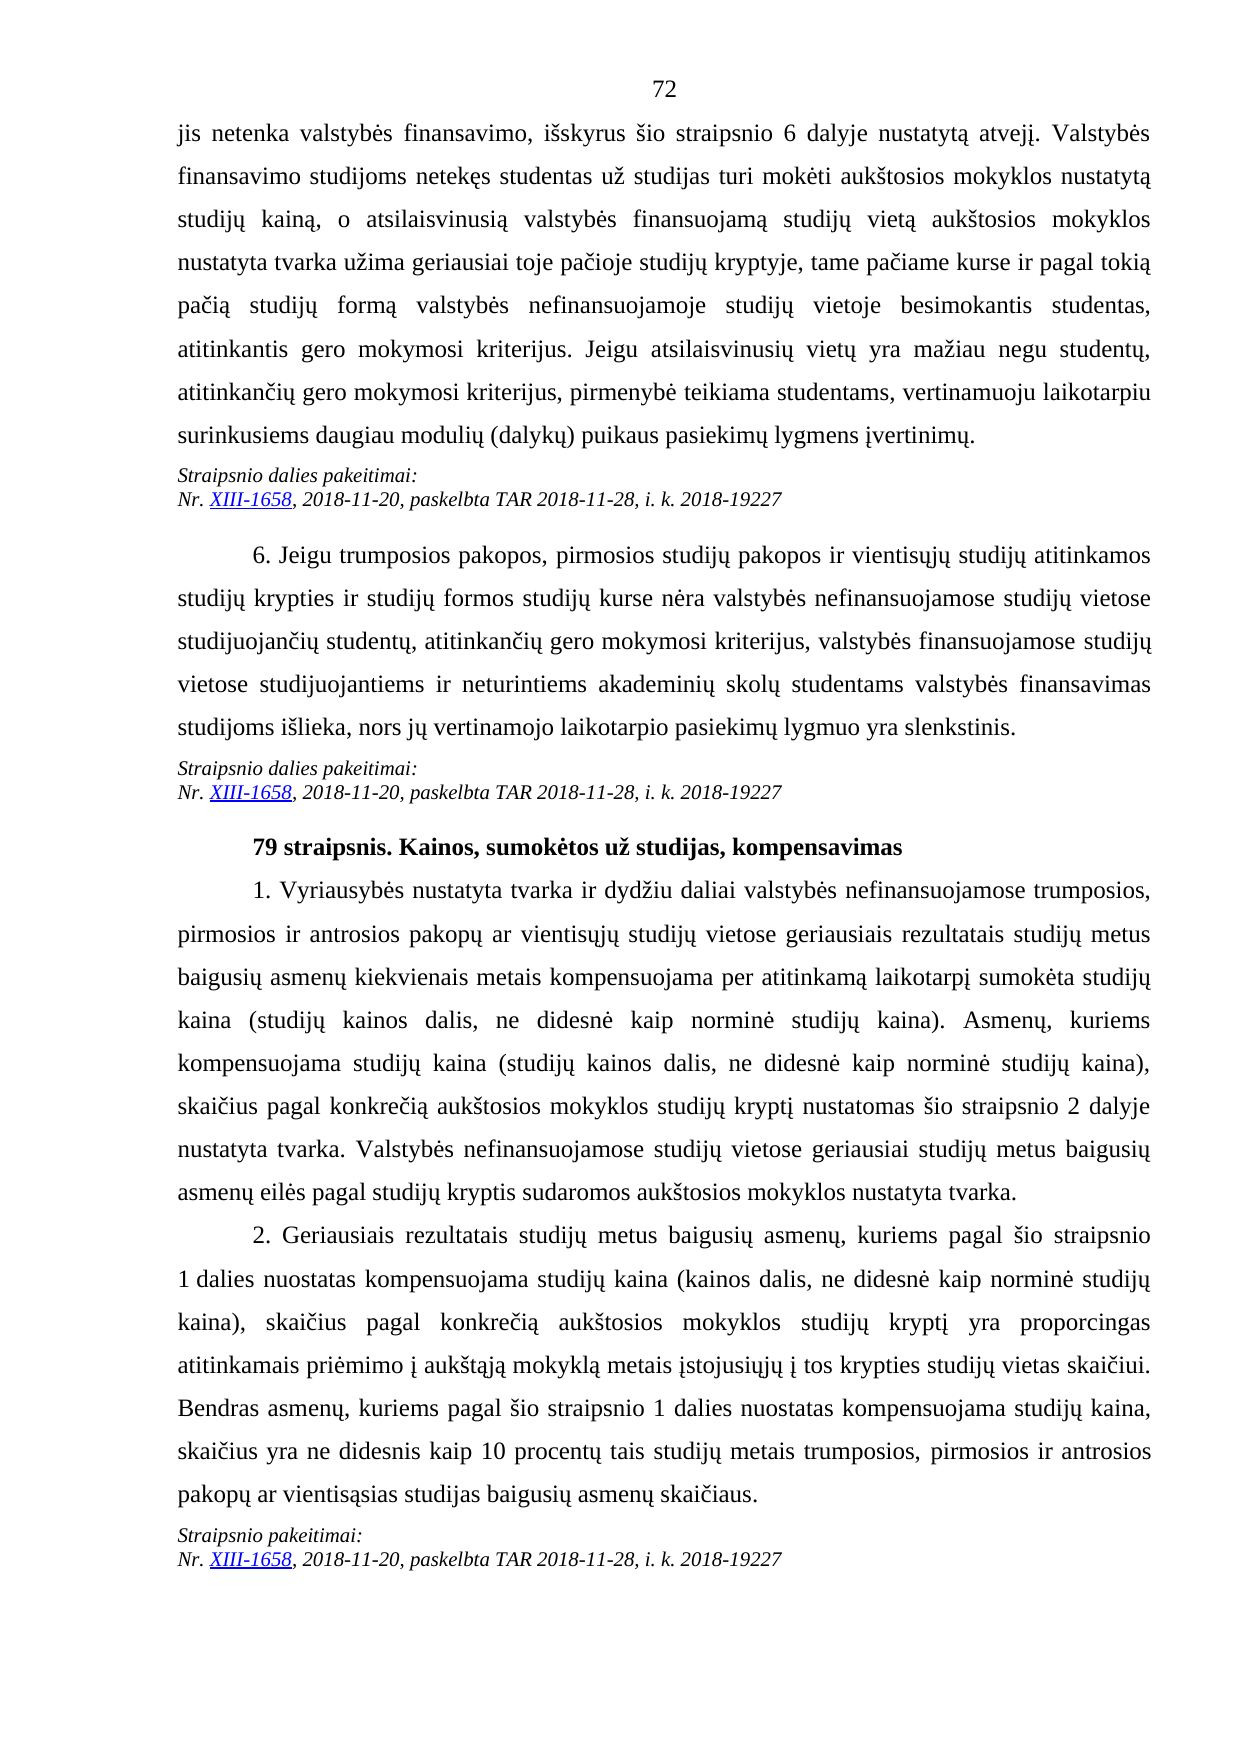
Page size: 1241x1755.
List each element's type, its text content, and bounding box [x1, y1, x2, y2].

text Straipsnio dalies pakeitimai: [177, 463, 1152, 487]
text Nr. XIII-1658, 2018-11-20, paskelbta TAR 2018-11-28, i. k. 2018-19227 [177, 1547, 1152, 1571]
text Nr. XIII-1658, 2018-11-20, paskelbta TAR 2018-11-28, i. k. 2018-19227 [177, 780, 1152, 804]
text 1. Vyriausybės nustatyta tvarka ir dydžiu daliai valstybės nefinansuojamose trumposios, pirmosios ir antrosios pakopų ar vientisųjų studijų vietose geriausiais rezultatais studijų metus baigusių asmenų kiekvienais metais kompensuojama per atitinkamą laikotarpį sumokėta studijų kaina (studijų kainos dalis, ne didesnė kaip norminė studijų kaina). Asmenų, kuriems kompensuojama studijų kaina (studijų kainos dalis, ne didesnė kaip norminė studijų kaina), skaičius pagal konkrečią aukštosios mokyklos studijų kryptį nustatomas šio straipsnio 2 dalyje nustatyta tvarka. Valstybės nefinansuojamose studijų vietose geriausiai studijų metus baigusių asmenų eilės pagal studijų kryptis sudaromos aukštosios mokyklos nustatyta tvarka. [177, 876, 1152, 1206]
text 79 straipsnis. Kainos, sumokėtos už studijas, kompensavimas [177, 832, 1152, 861]
text Nr. XIII-1658, 2018-11-20, paskelbta TAR 2018-11-28, i. k. 2018-19227 [177, 487, 1152, 511]
text Straipsnio dalies pakeitimai: [177, 756, 1152, 780]
text Straipsnio pakeitimai: [177, 1522, 1152, 1547]
text jis netenka valstybės finansavimo, išskyrus šio straipsnio 6 dalyje nustatytą atvejį. Valstybės finansavimo studijoms netekęs studentas už studijas turi mokėti aukštosios mokyklos nustatytą studijų kainą, o atsilaisvinusią valstybės finansuojamą studijų vietą aukštosios mokyklos nustatyta tvarka užima geriausiai toje pačioje studijų kryptyje, tame pačiame kurse ir pagal tokią pačią studijų formą valstybės nefinansuojamoje studijų vietoje besimokantis studentas, atitinkantis gero mokymosi kriterijus. Jeigu atsilaisvinusių vietų yra mažiau negu studentų, atitinkančių gero mokymosi kriterijus, pirmenybė teikiama studentams, vertinamuoju laikotarpiu surinkusiems daugiau modulių (dalykų) puikaus pasiekimų lygmens įvertinimų. [177, 118, 1152, 449]
text 6. Jeigu trumposios pakopos, pirmosios studijų pakopos ir vientisųjų studijų atitinkamos studijų krypties ir studijų formos studijų kurse nėra valstybės nefinansuojamose studijų vietose studijuojančių studentų, atitinkančių gero mokymosi kriterijus, valstybės finansuojamose studijų vietose studijuojantiems ir neturintiems akademinių skolų studentams valstybės finansavimas studijoms išlieka, nors jų vertinamojo laikotarpio pasiekimų lygmuo yra slenkstinis. [177, 540, 1152, 741]
text 2. Geriausiais rezultatais studijų metus baigusių asmenų, kuriems pagal šio straipsnio 1 dalies nuostatas kompensuojama studijų kaina (kainos dalis, ne didesnė kaip norminė studijų kaina), skaičius pagal konkrečią aukštosios mokyklos studijų kryptį yra proporcingas atitinkamais priėmimo į aukštąją mokyklą metais įstojusiųjų į tos krypties studijų vietas skaičiui. Bendras asmenų, kuriems pagal šio straipsnio 1 dalies nuostatas kompensuojama studijų kaina, skaičius yra ne didesnis kaip 10 procentų tais studijų metais trumposios, pirmosios ir antrosios pakopų ar vientisąsias studijas baigusių asmenų skaičiaus. [177, 1221, 1152, 1508]
